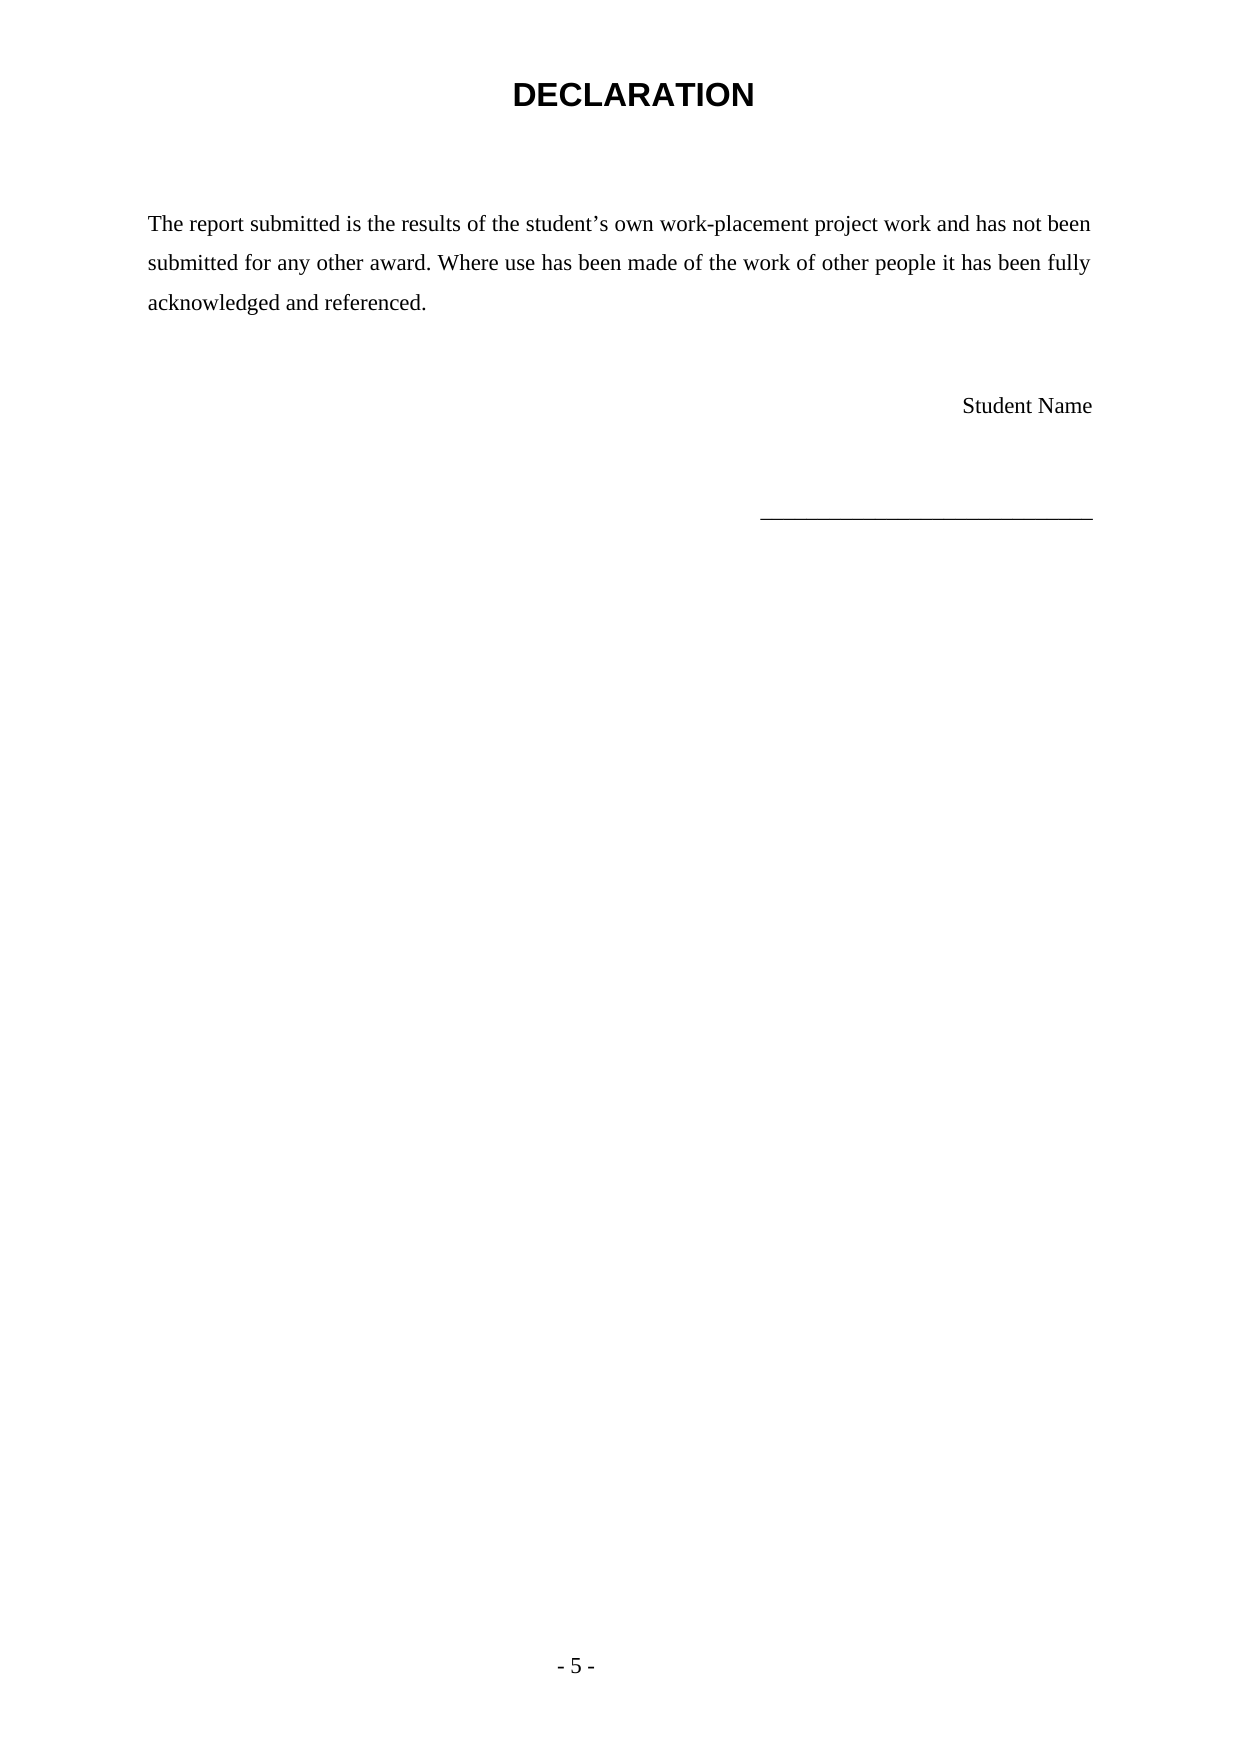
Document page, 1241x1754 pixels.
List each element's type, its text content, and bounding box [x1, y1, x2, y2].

text The report submitted is the results of the student’s own work-placement project work and has not been submitted for any other award. Where use has been made of the work of other people it has been fully acknowledged and referenced. [148, 209, 1092, 315]
subtitle DECLARATION [175, 75, 1092, 113]
text _____________________________ [148, 496, 1092, 523]
text Student Name [148, 392, 1092, 419]
